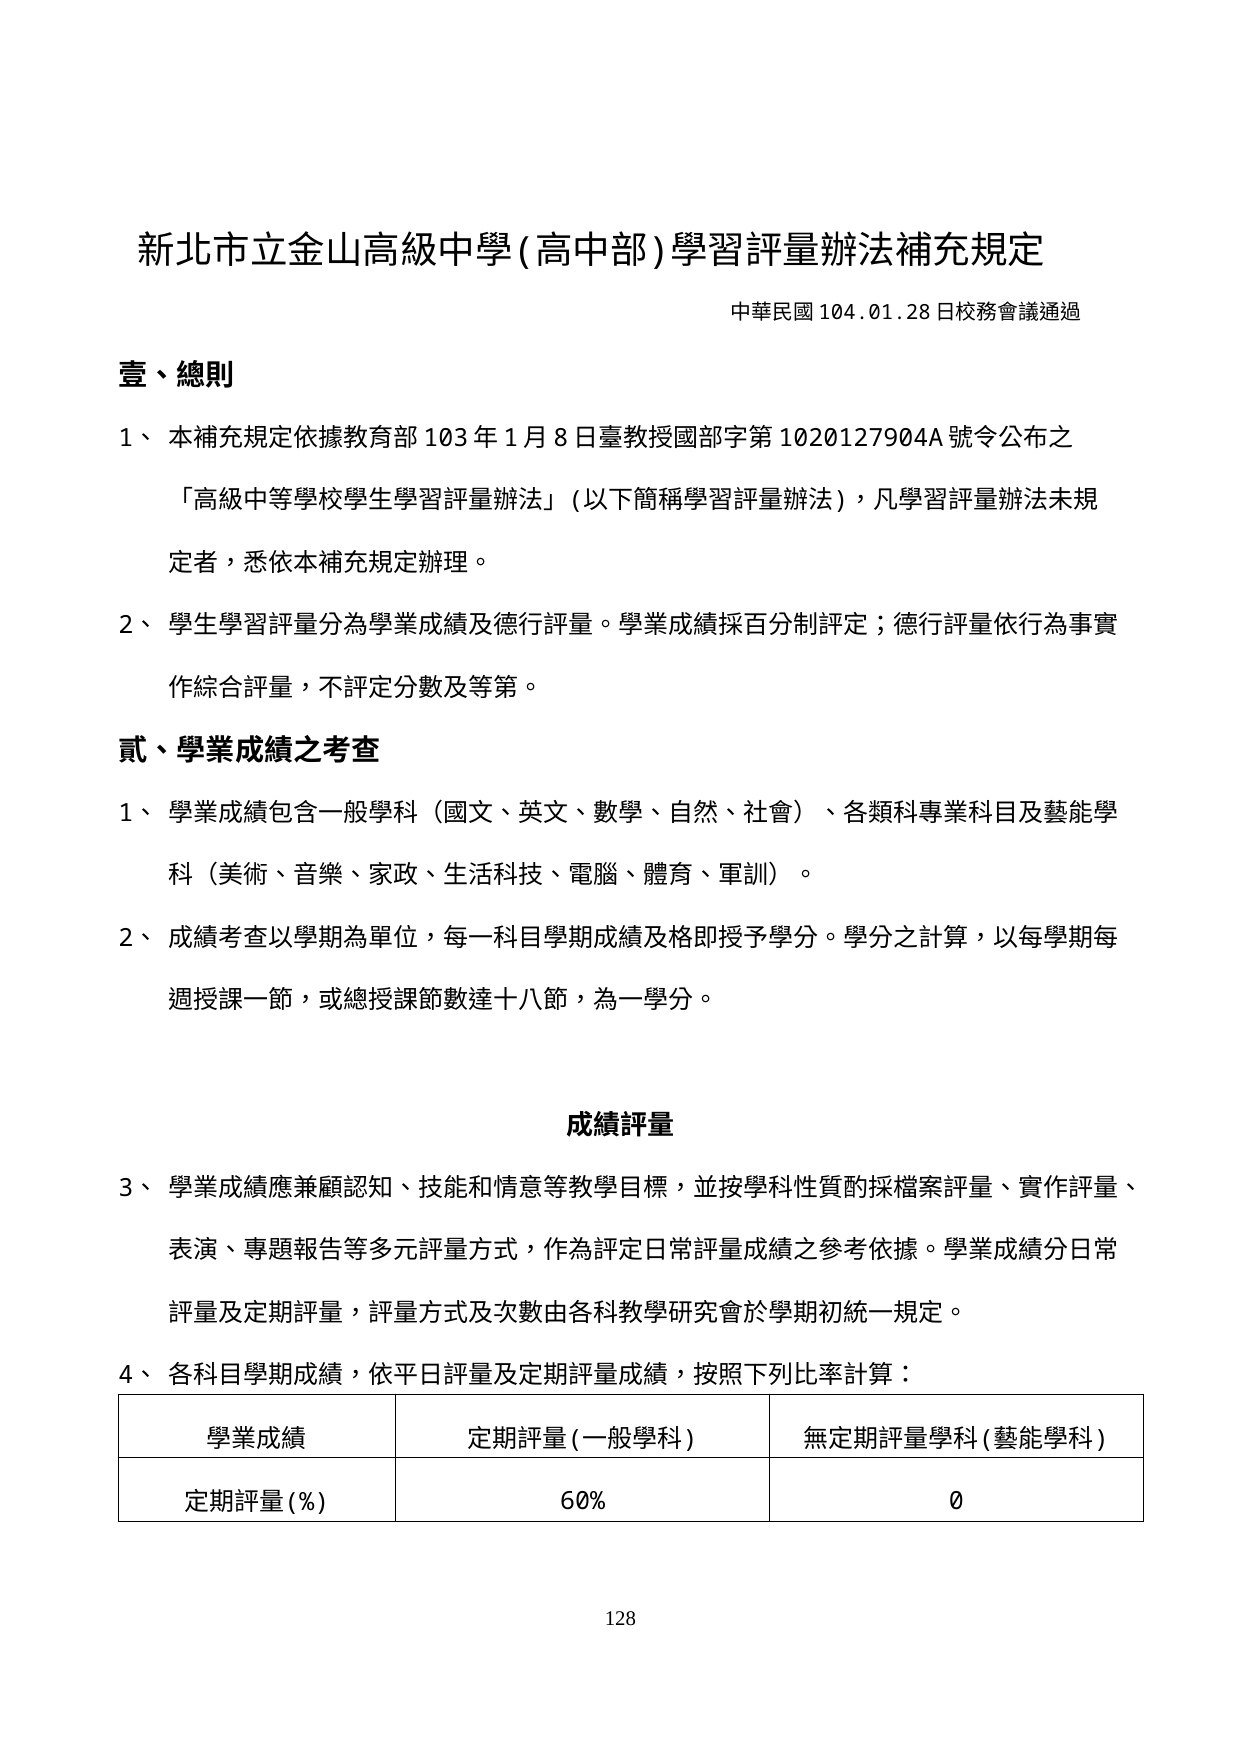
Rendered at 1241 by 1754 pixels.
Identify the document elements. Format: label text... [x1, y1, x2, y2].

table_header 定期評量(一般學科) [396, 1395, 769, 1457]
list 學生學習評量分為學業成績及德行評量。學業成績採百分制評定；德行評量依行為事實作綜合評量，不評定分數及等第。 [118, 581, 1122, 706]
table_cell 定期評量(%) [119, 1458, 395, 1521]
table_header 無定期評量學科(藝能學科) [770, 1395, 1143, 1457]
list 學業成績包含一般學科（國文、英文、數學、自然、社會）、各類科專業科目及藝能學科（美術、音樂、家政、生活科技、電腦、體育、軍訓）。 [118, 768, 1122, 893]
table_header 學業成績 [119, 1395, 395, 1457]
list 學業成績應兼顧認知、技能和情意等教學目標，並按學科性質酌採檔案評量、實作評量、表演、專題報告等多元評量方式，作為評定日常評量成績之參考依據。學業成績分日常評量及定期評量，評量方式及次數由各科教學研究會於學期初統一規定。 [118, 1143, 1122, 1331]
text 成績評量 [118, 1081, 1122, 1143]
list 各科目學期成績，依平日評量及定期評量成績，按照下列比率計算： [118, 1331, 1122, 1393]
list 本補充規定依據教育部103年1月8日臺教授國部字第1020127904A號令公布之「高級中等學校學生學習評量辦法」(以下簡稱學習評量辦法)，凡學習評量辦法未規定者，悉依本補充規定辦理。 [118, 393, 1122, 581]
text 新北市立金山高級中學(高中部)學習評量辦法補充規定 [118, 206, 1064, 268]
table_cell 60% [396, 1458, 769, 1521]
table_cell 0 [770, 1458, 1143, 1521]
text 中華民國104.01.28日校務會議通過 [118, 268, 1080, 331]
text 壹、總則 [118, 331, 1122, 393]
list 成績考查以學期為單位，每一科目學期成績及格即授予學分。學分之計算，以每學期每週授課一節，或總授課節數達十八節，為一學分。 [118, 893, 1122, 1018]
text 貳、學業成績之考查 [118, 706, 1122, 768]
